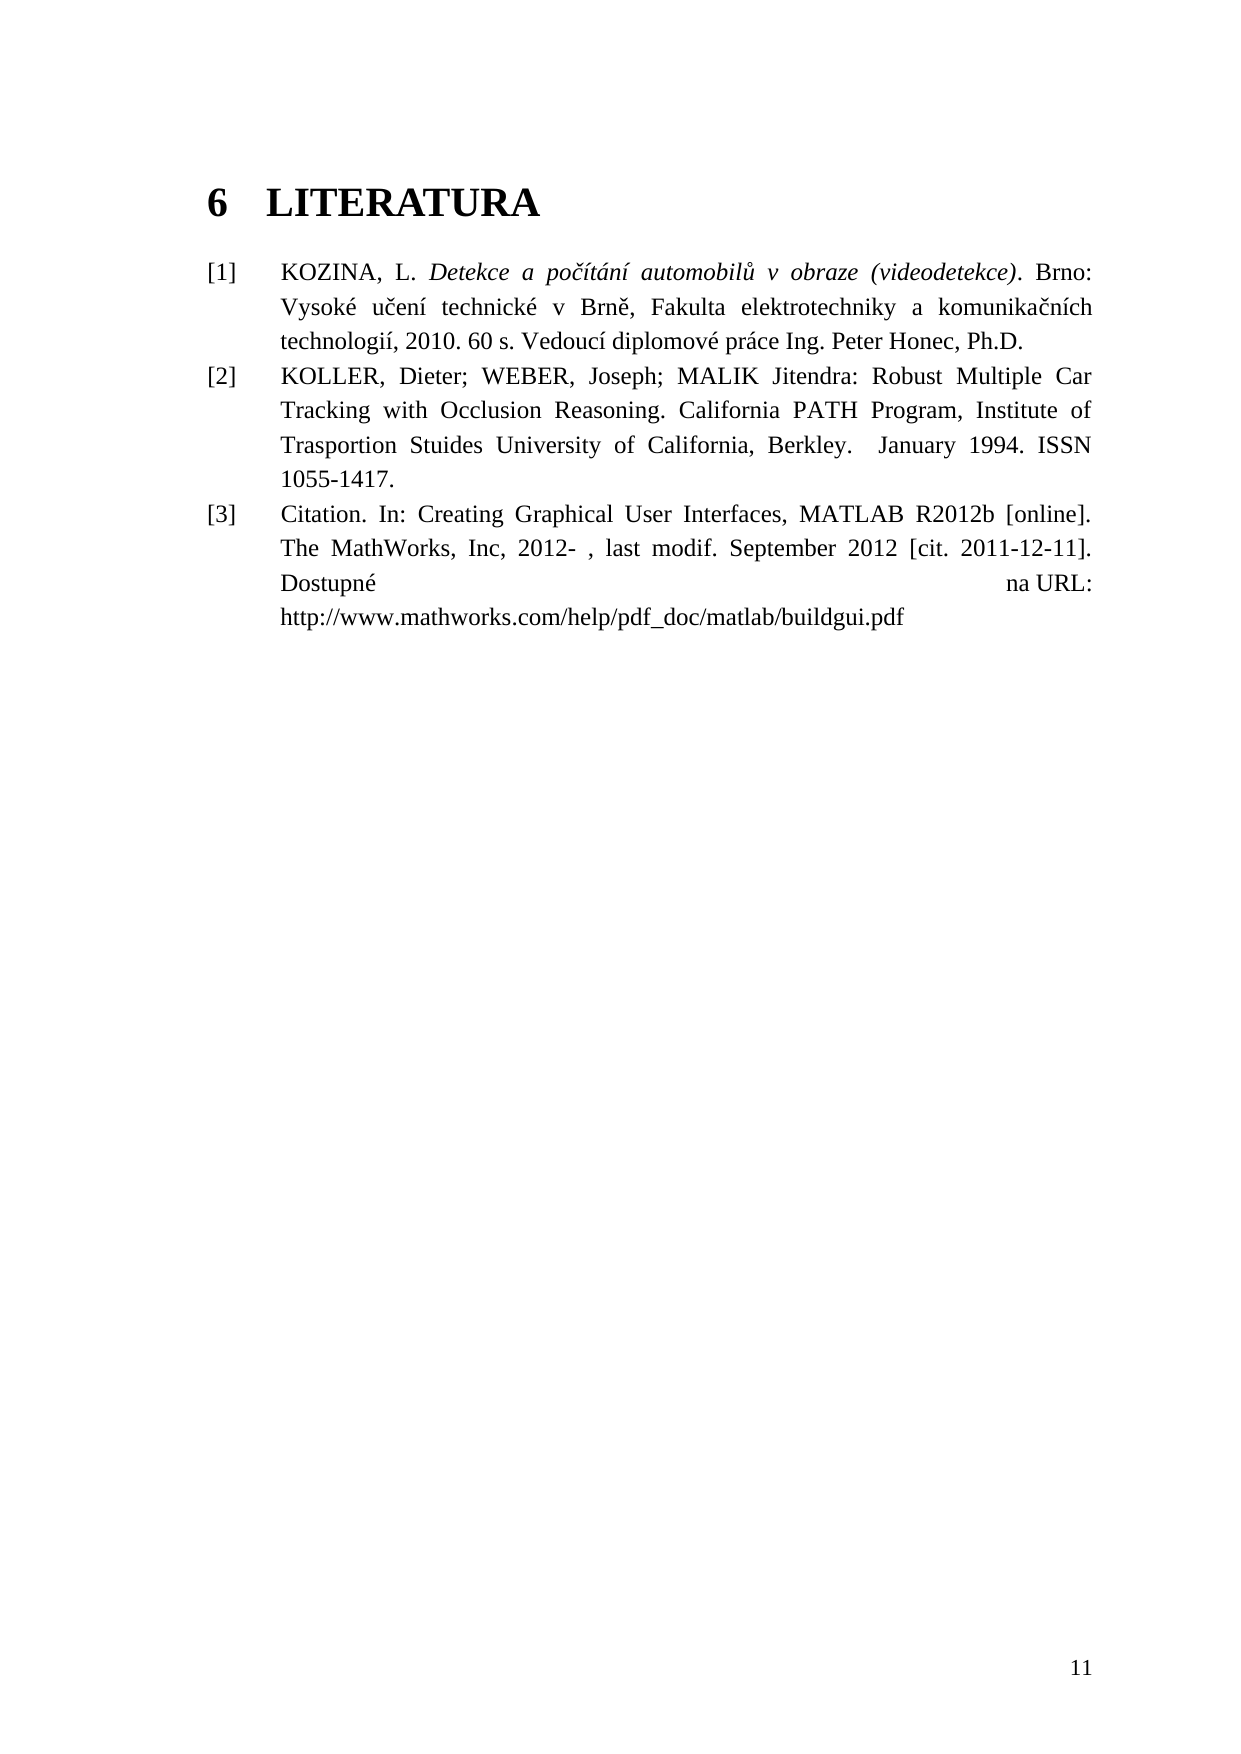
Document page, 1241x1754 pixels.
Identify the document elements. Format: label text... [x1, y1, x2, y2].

text [1] KOZINA, L. Detekce a počítání automobilů v obraze (videodetekce). Brno: Vysoké učení technické v Brně, Fakulta elektrotechniky a komunikačních technologií, 2010. 60 s. Vedoucí diplomové práce Ing. Peter Honec, Ph.D. [207, 257, 1092, 355]
subtitle Literatura [207, 177, 1092, 225]
text [2] KOLLER, Dieter; WEBER, Joseph; MALIK Jitendra: Robust Multiple Car Tracking with Occlusion Reasoning. California PATH Program, Institute of Trasportion Stuides University of California, Berkley. January 1994. ISSN 1055-1417. [207, 361, 1092, 493]
text [3] Citation. In: Creating Graphical User Interfaces, MATLAB R2012b [online]. The MathWorks, Inc, 2012- , last modif. September 2012 [cit. 2011-12-11]. Dostupné na URL: http://www.mathworks.com/help/pdf_doc/matlab/buildgui.pdf [207, 499, 1092, 631]
